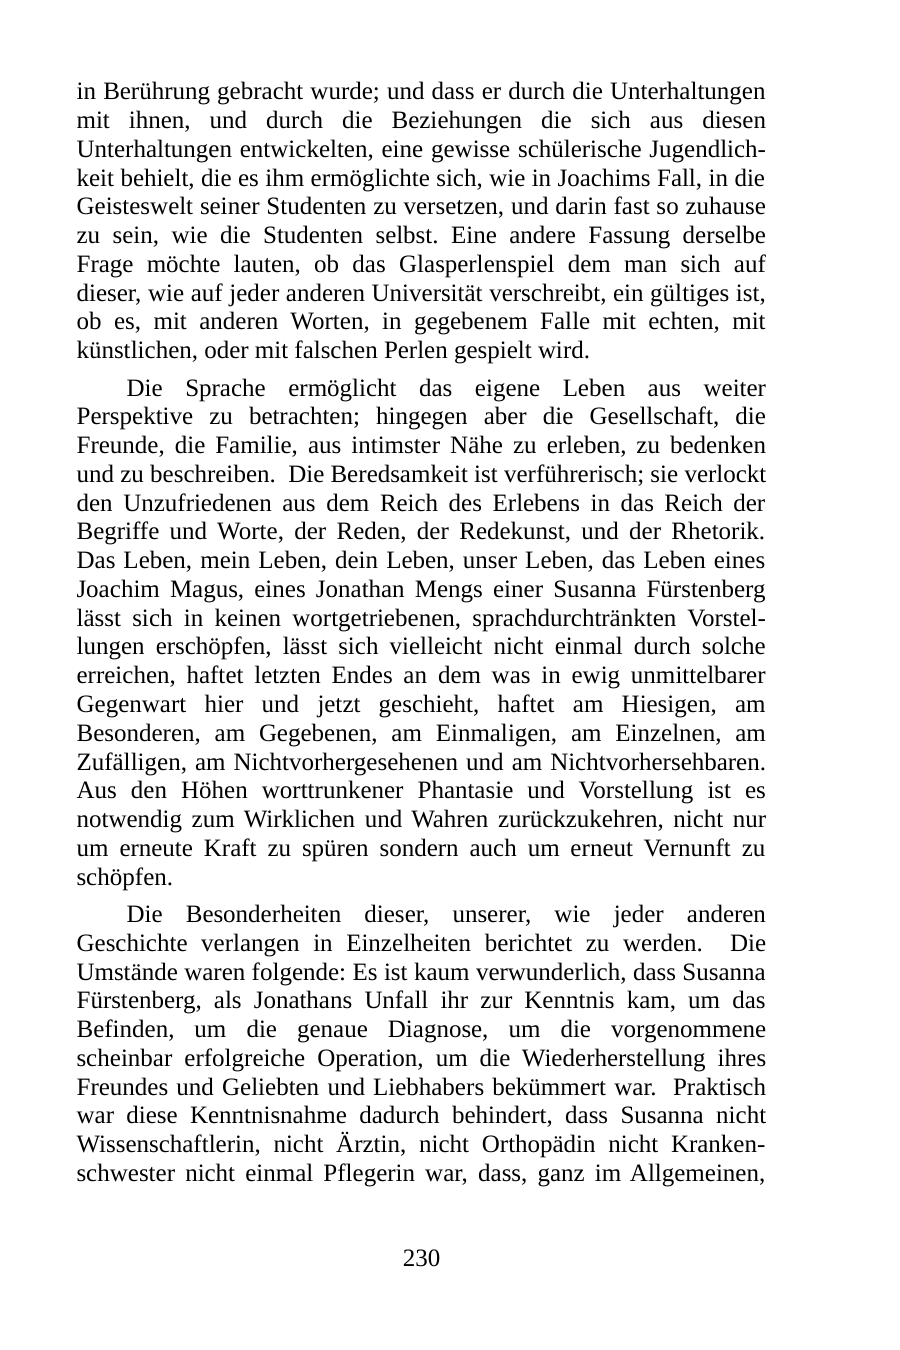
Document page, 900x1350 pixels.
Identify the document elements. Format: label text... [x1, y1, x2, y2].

text in Berührung gebracht wurde; und dass er durch die Unterhaltungen mit ihnen, und durch die Beziehungen die sich aus diesen Unterhaltungen entwickelten, eine gewisse schülerische Jugendlich-keit behielt, die es ihm ermöglichte sich, wie in Joachims Fall, in die Geisteswelt seiner Studenten zu versetzen, und darin fast so zuhause zu sein, wie die Studenten selbst. Eine andere Fassung derselbe Frage möchte lauten, ob das Glasperlenspiel dem man sich auf dieser, wie auf jeder anderen Universität verschreibt, ein gültiges ist, ob es, mit anderen Worten, in gegebenem Falle mit echten, mit künstlichen, oder mit falschen Perlen gespielt wird. [76, 76, 766, 364]
text Die Besonderheiten dieser, unserer, wie jeder anderen Geschichte verlangen in Einzelheiten berichtet zu werden. Die Umstände waren folgende: Es ist kaum verwunderlich, dass Susanna Fürstenberg, als Jonathans Unfall ihr zur Kenntnis kam, um das Befinden, um die genaue Diagnose, um die vorgenommene scheinbar erfolgreiche Operation, um die Wiederherstellung ihres Freundes und Geliebten und Liebhabers bekümmert war. Praktisch war diese Kenntnisnahme dadurch behindert, dass Susanna nicht Wissenschaftlerin, nicht Ärztin, nicht Orthopädin nicht Kranken-schwester nicht einmal Pflegerin war, dass, ganz im Allgemeinen, [76, 899, 766, 1187]
text Die Sprache ermöglicht das eigene Leben aus weiter Perspektive zu betrachten; hingegen aber die Gesellschaft, die Freunde, die Familie, aus intimster Nähe zu erleben, zu bedenken und zu beschreiben. Die Beredsamkeit ist verführerisch; sie verlockt den Unzufriedenen aus dem Reich des Erlebens in das Reich der Begriffe und Worte, der Reden, der Redekunst, und der Rhetorik. Das Leben, mein Leben, dein Leben, unser Leben, das Leben eines Joachim Magus, eines Jonathan Mengs einer Susanna Fürstenberg lässt sich in keinen wortgetriebenen, sprachdurchtränkten Vorstel-lungen erschöpfen, lässt sich vielleicht nicht einmal durch solche erreichen, haftet letzten Endes an dem was in ewig unmittelbarer Gegenwart hier und jetzt geschieht, haftet am Hiesigen, am Besonderen, am Gegebenen, am Einmaligen, am Einzelnen, am Zufälligen, am Nichtvorhergesehenen und am Nichtvorhersehbaren. Aus den Höhen worttrunkener Phantasie und Vorstellung ist es notwendig zum Wirklichen und Wahren zurückzukehren, nicht nur um erneute Kraft zu spüren sondern auch um erneut Vernunft zu schöpfen. [76, 373, 766, 890]
